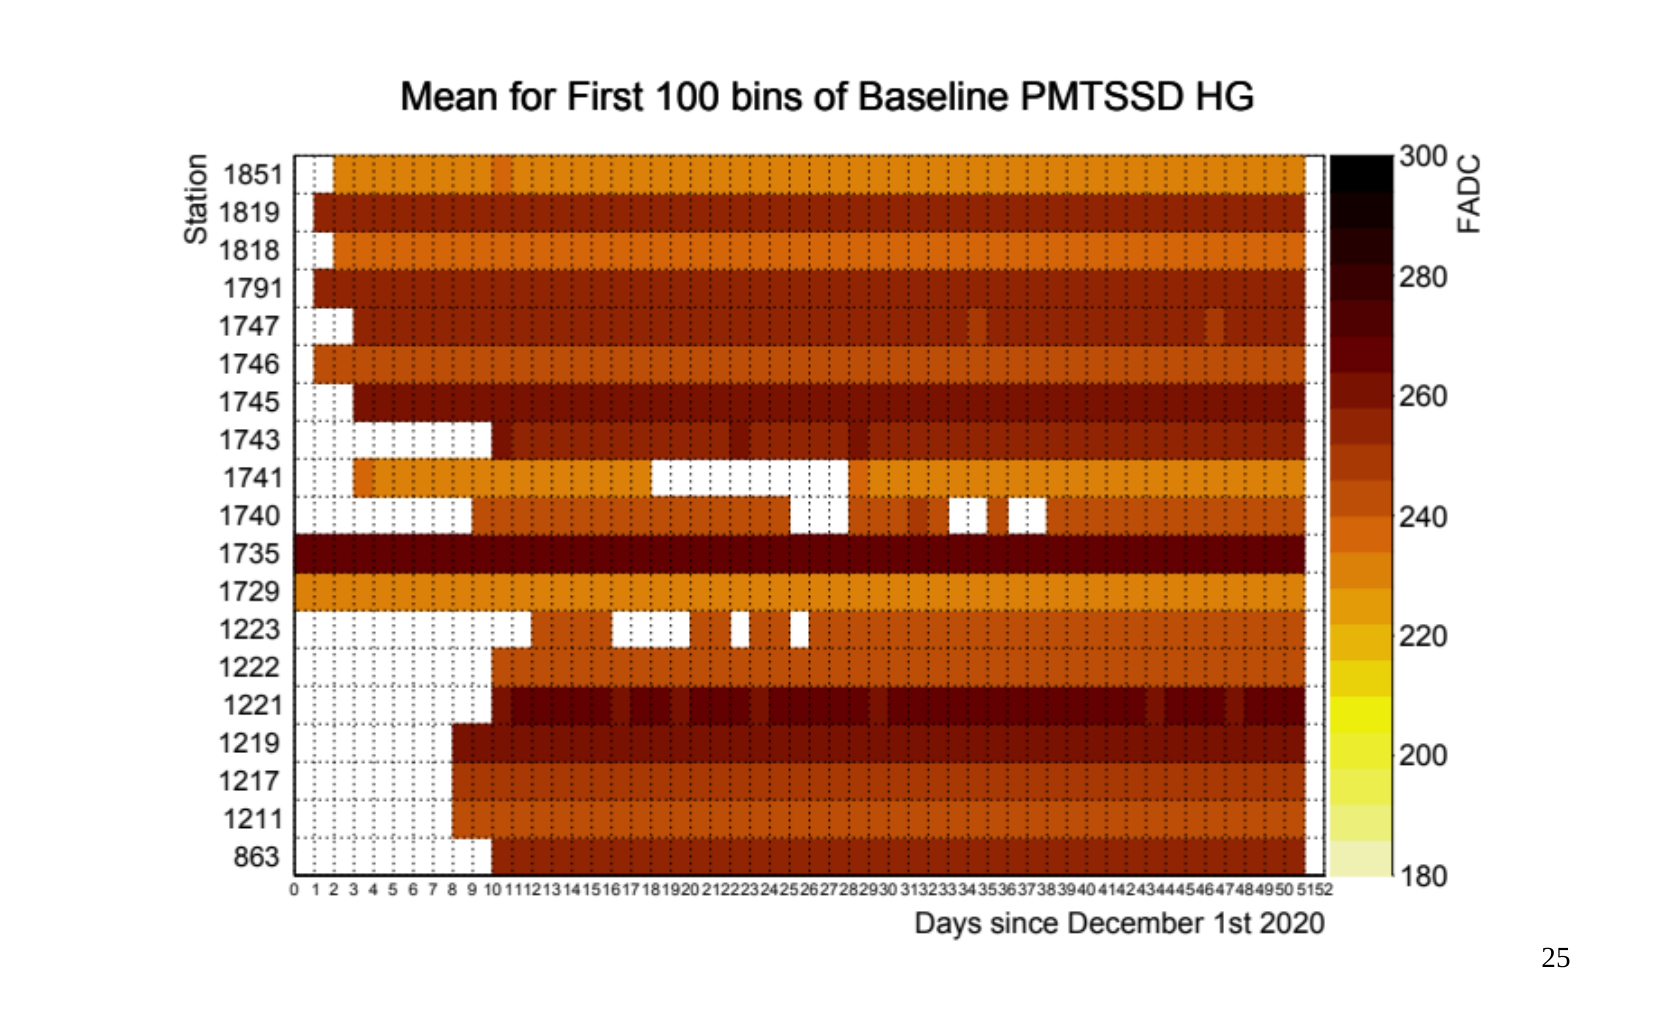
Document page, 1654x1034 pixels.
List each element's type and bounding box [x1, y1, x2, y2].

picture [145, 67, 1509, 966]
